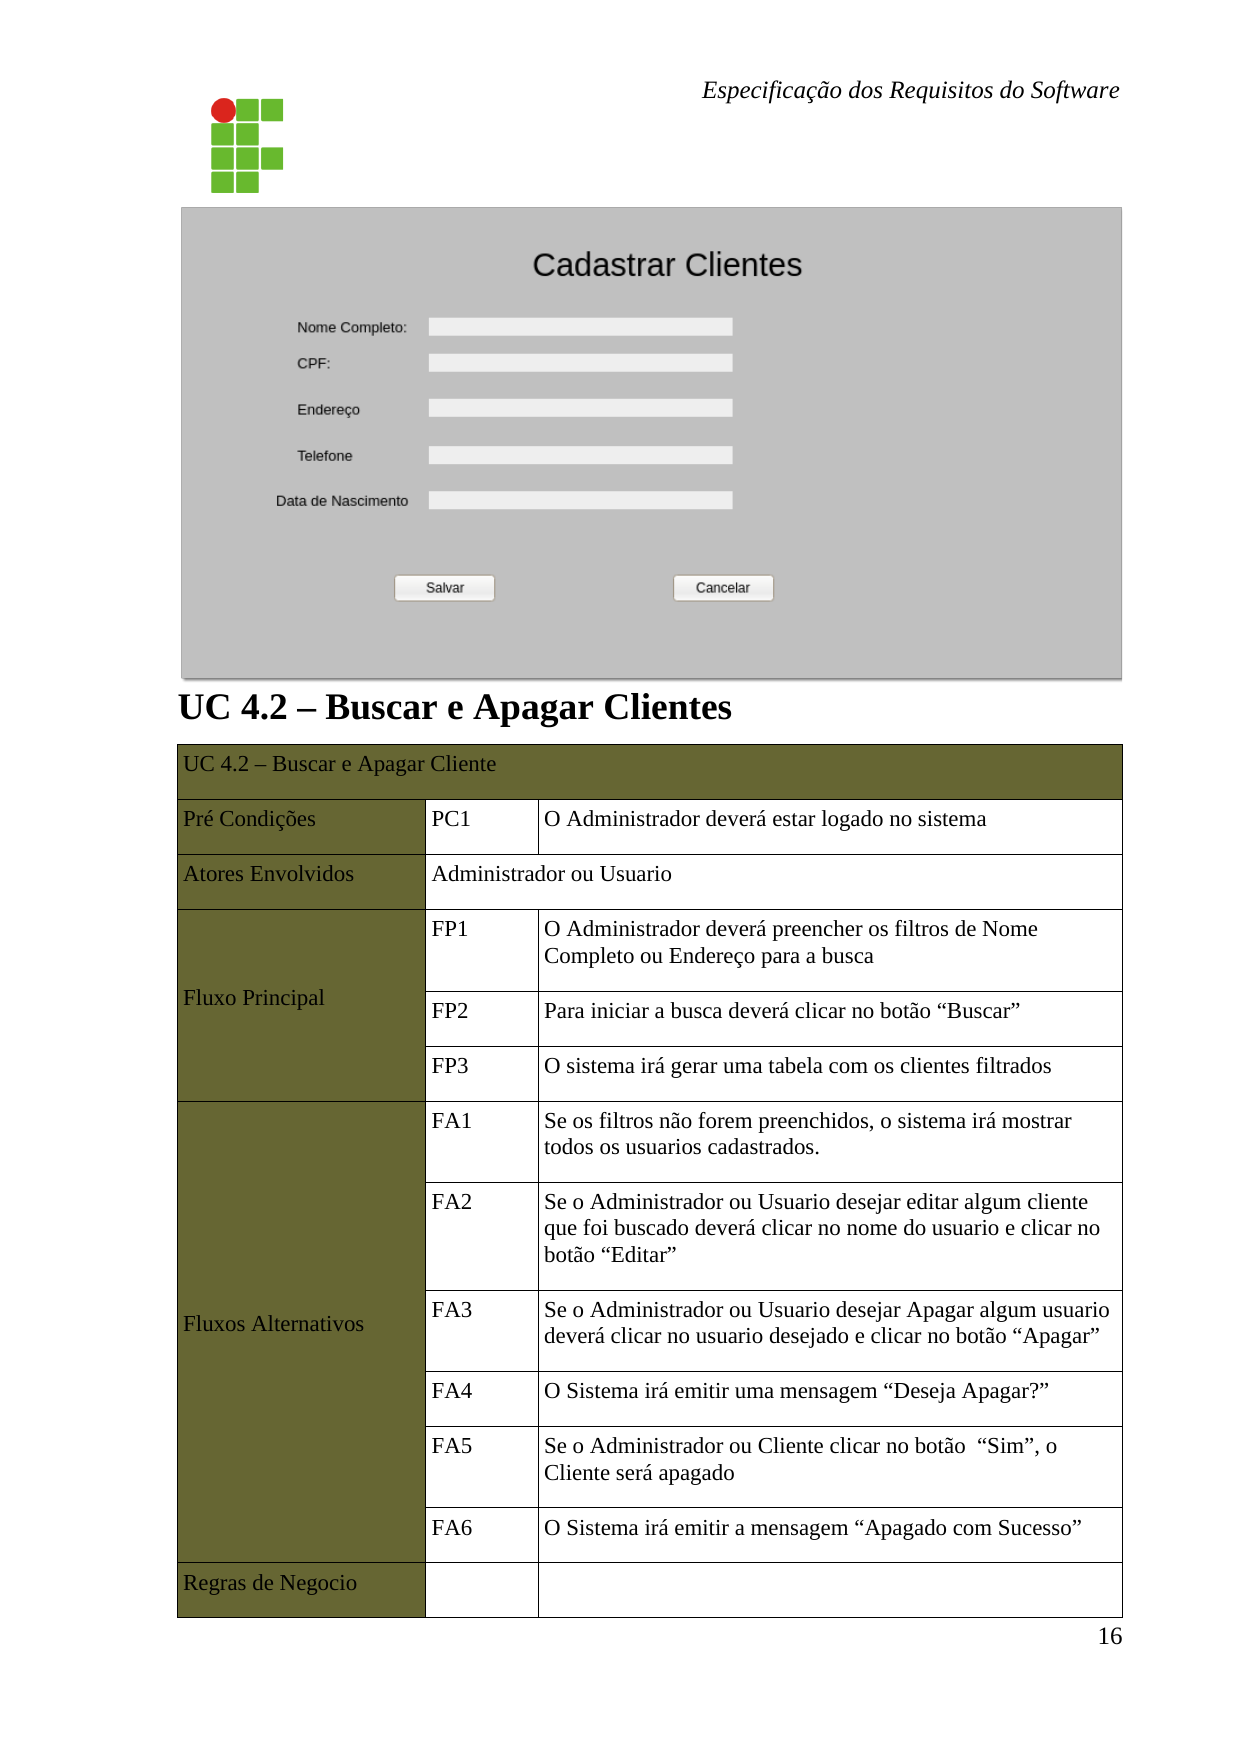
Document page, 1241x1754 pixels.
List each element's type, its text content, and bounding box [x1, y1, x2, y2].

table_cell FA1 [426, 1102, 538, 1182]
table_cell Pré Condições [178, 800, 425, 854]
picture [208, 98, 284, 193]
table_cell [539, 1563, 1122, 1617]
table_cell O Administrador deverá preencher os filtros de Nome Completo ou Endereço para a busca [539, 910, 1122, 991]
table_cell O Sistema irá emitir uma mensagem “Deseja Apagar?” [539, 1372, 1122, 1426]
table_cell Se o Administrador ou Usuario desejar Apagar algum usuario deverá clicar no usuario desejado e clicar no botão “Apagar” [539, 1291, 1122, 1371]
table_cell Se o Administrador ou Cliente clicar no botão “Sim”, o Cliente será apagado [539, 1427, 1122, 1507]
table_cell Fluxo Principal [178, 910, 425, 1101]
table_cell Fluxos Alternativos [178, 1102, 425, 1562]
table_cell FA4 [426, 1372, 538, 1426]
text [177, 193, 1122, 204]
table_cell FA3 [426, 1291, 538, 1371]
table_cell Atores Envolvidos [178, 855, 425, 909]
picture [177, 204, 1123, 685]
table_cell Regras de Negocio [178, 1563, 425, 1617]
table_cell Para iniciar a busca deverá clicar no botão “Buscar” [539, 992, 1122, 1046]
table_cell Se o Administrador ou Usuario desejar editar algum cliente que foi buscado deverá clicar no nome do usuario e clicar no botão “Editar” [539, 1183, 1122, 1289]
table_cell FP2 [426, 992, 538, 1046]
table_cell FA2 [426, 1183, 538, 1289]
table_cell Se os filtros não forem preenchidos, o sistema irá mostrar todos os usuarios cadastrados. [539, 1102, 1122, 1182]
table_cell FA5 [426, 1427, 538, 1507]
table_cell FP3 [426, 1047, 538, 1101]
table_cell FA6 [426, 1508, 538, 1562]
table_header UC 4.2 – Buscar e Apagar Cliente [178, 745, 1122, 799]
text UC 4.2 – Buscar e Apagar Clientes [177, 685, 1122, 727]
table_cell PC1 [426, 800, 538, 854]
table_cell Administrador ou Usuario [426, 855, 1122, 909]
table_cell O Administrador deverá estar logado no sistema [539, 800, 1122, 854]
table_cell [426, 1563, 538, 1617]
table_cell FP1 [426, 910, 538, 991]
table_cell O Sistema irá emitir a mensagem “Apagado com Sucesso” [539, 1508, 1122, 1562]
table_cell O sistema irá gerar uma tabela com os clientes filtrados [539, 1047, 1122, 1101]
